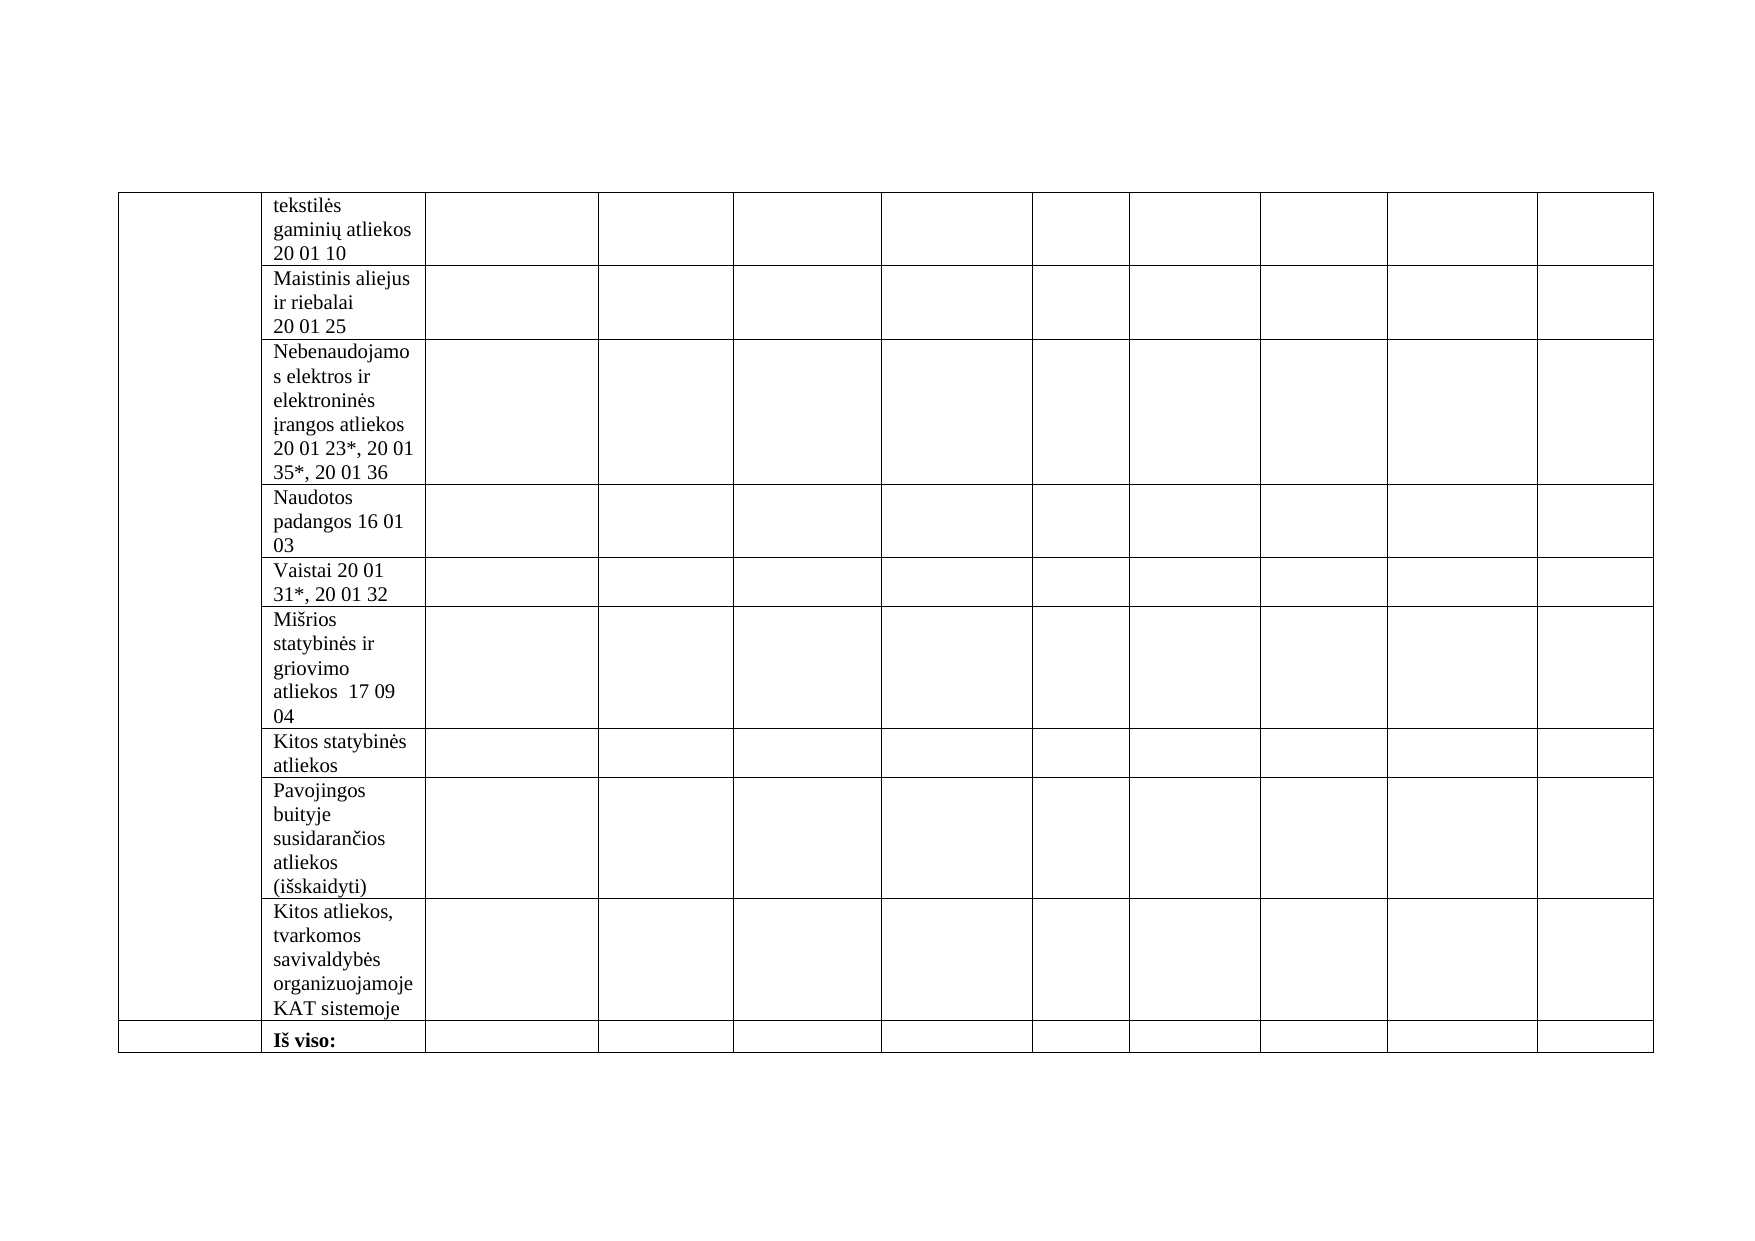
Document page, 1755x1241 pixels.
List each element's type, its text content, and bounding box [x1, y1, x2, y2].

table_cell [1388, 485, 1537, 557]
table_cell [882, 485, 1032, 557]
table_cell [1538, 899, 1653, 1019]
table_cell [1538, 729, 1653, 777]
table_cell Iš viso: [262, 1021, 425, 1052]
table_cell [1388, 899, 1537, 1019]
table_cell [734, 607, 881, 728]
table_cell Kitos statybinės atliekos [262, 729, 425, 777]
table_cell [882, 778, 1032, 898]
table_cell [1033, 193, 1129, 265]
table_cell [1538, 266, 1653, 338]
table_cell [426, 485, 598, 557]
table_cell [1388, 193, 1537, 265]
table_cell [1033, 485, 1129, 557]
table_cell [1130, 778, 1260, 898]
table_cell [734, 778, 881, 898]
table_cell [1033, 1021, 1129, 1052]
table_cell Mišrios statybinės ir griovimo atliekos 17 09 04 [262, 607, 425, 728]
table_cell [1388, 266, 1537, 338]
table_cell [1130, 607, 1260, 728]
table_cell Vaistai 20 01 31*, 20 01 32 [262, 558, 425, 606]
table_cell [882, 607, 1032, 728]
table_cell [1388, 1021, 1537, 1052]
table_cell [1130, 340, 1260, 484]
table_cell [599, 340, 733, 484]
table_cell Nebenaudojamos elektros ir elektroninės įrangos atliekos 20 01 23*, 20 01 35*, 20 01 36 [262, 340, 425, 484]
table_cell [599, 266, 733, 338]
table_cell [1538, 558, 1653, 606]
table_cell [1130, 1021, 1260, 1052]
table_cell tekstilės gaminių atliekos 20 01 10 [262, 193, 425, 265]
table_cell [426, 340, 598, 484]
table_cell [426, 193, 598, 265]
table_cell [1261, 340, 1387, 484]
table_cell [426, 266, 598, 338]
table_cell [882, 193, 1032, 265]
table_cell [734, 193, 881, 265]
table_cell [1538, 607, 1653, 728]
table_cell [599, 729, 733, 777]
table_cell [1130, 899, 1260, 1019]
table_cell [426, 899, 598, 1019]
table_cell [1033, 778, 1129, 898]
table_cell [1130, 266, 1260, 338]
table_cell [1538, 778, 1653, 898]
table_cell [882, 340, 1032, 484]
table_cell [1388, 558, 1537, 606]
table_cell [1130, 729, 1260, 777]
table_cell [1261, 778, 1387, 898]
table_cell [1261, 558, 1387, 606]
table_cell [1033, 729, 1129, 777]
table_cell [734, 558, 881, 606]
table_cell [1261, 607, 1387, 728]
table_cell [599, 193, 733, 265]
table_cell Naudotos padangos 16 01 03 [262, 485, 425, 557]
table_cell [426, 558, 598, 606]
table_cell [599, 607, 733, 728]
table_cell [1130, 485, 1260, 557]
table_cell [1130, 193, 1260, 265]
table_cell [1388, 778, 1537, 898]
table_cell [882, 729, 1032, 777]
table_cell [1261, 899, 1387, 1019]
table_cell [734, 729, 881, 777]
table_cell [599, 899, 733, 1019]
table_cell [599, 1021, 733, 1052]
table_cell [426, 607, 598, 728]
table_cell Pavojingos buityje susidarančios atliekos (išskaidyti) [262, 778, 425, 898]
table_cell [734, 266, 881, 338]
table_cell Maistinis aliejus ir riebalai 20 01 25 [262, 266, 425, 338]
table_cell [1033, 266, 1129, 338]
table_cell [426, 1021, 598, 1052]
table_cell [1033, 558, 1129, 606]
table_cell [882, 1021, 1032, 1052]
table_cell [1261, 485, 1387, 557]
table_cell Kitos atliekos, tvarkomos savivaldybės organizuojamoje KAT sistemoje [262, 899, 425, 1019]
table_cell [734, 485, 881, 557]
table_cell [1261, 266, 1387, 338]
table_cell [426, 729, 598, 777]
table_cell [426, 778, 598, 898]
table_cell [1033, 340, 1129, 484]
table_cell [1130, 558, 1260, 606]
table_cell [734, 1021, 881, 1052]
table_cell [1261, 729, 1387, 777]
table_cell [734, 899, 881, 1019]
table_cell [1261, 1021, 1387, 1052]
table_cell [1033, 607, 1129, 728]
table_cell [599, 485, 733, 557]
table_cell [1033, 899, 1129, 1019]
table_cell [1261, 193, 1387, 265]
table_cell [1388, 729, 1537, 777]
table_cell [734, 340, 881, 484]
table_cell [1388, 340, 1537, 484]
table_cell [1538, 485, 1653, 557]
table_cell [1538, 193, 1653, 265]
table_cell [882, 266, 1032, 338]
table_cell [599, 778, 733, 898]
table_cell [119, 193, 261, 1019]
table_cell [1538, 1021, 1653, 1052]
table_cell [1538, 340, 1653, 484]
table_cell [599, 558, 733, 606]
table_cell [119, 1021, 261, 1052]
table_cell [882, 899, 1032, 1019]
table_cell [882, 558, 1032, 606]
table_cell [1388, 607, 1537, 728]
